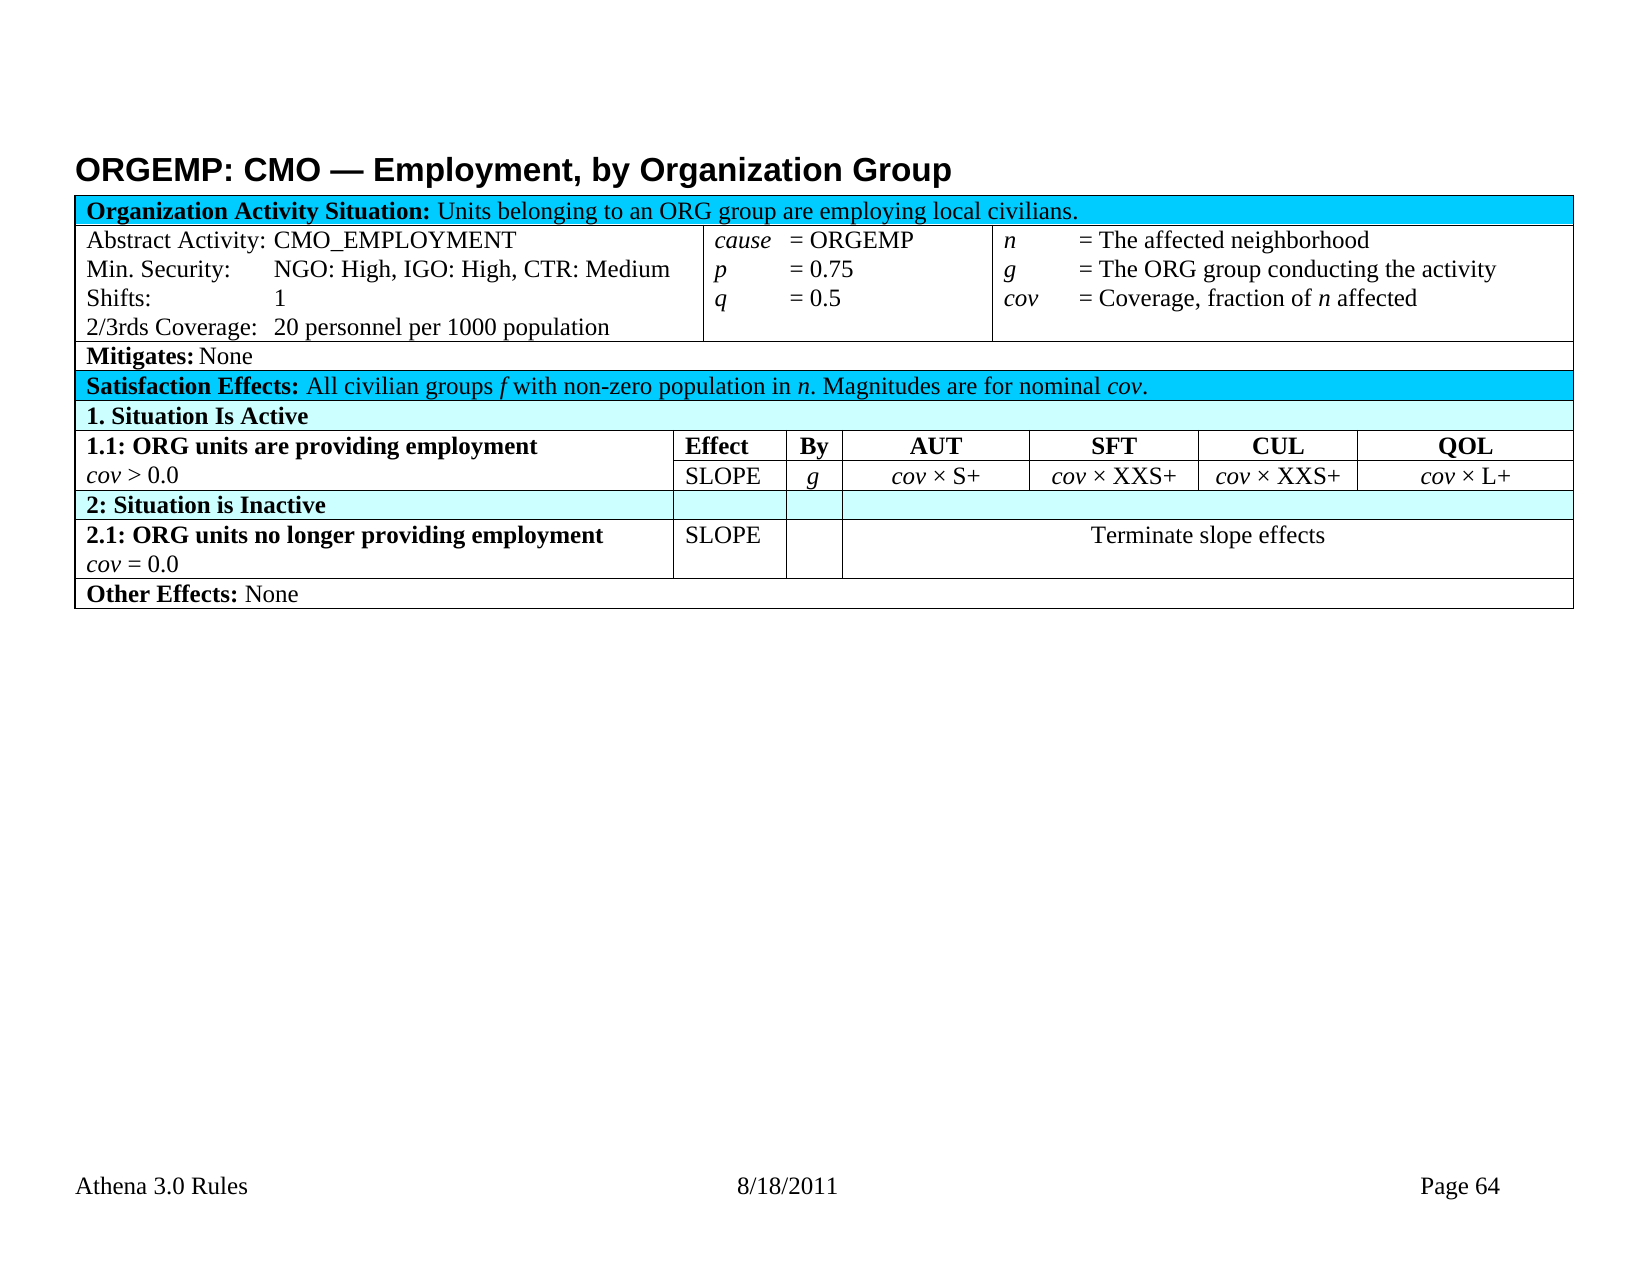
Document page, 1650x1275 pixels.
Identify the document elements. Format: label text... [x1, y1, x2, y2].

table_cell cov × XXS+ [1199, 461, 1357, 489]
table_cell [787, 520, 842, 578]
table_cell Terminate slope effects [843, 520, 1573, 578]
table_cell Effect [674, 431, 786, 460]
table_cell cov × L+ [1358, 461, 1573, 489]
table_cell 2: Situation is Inactive [76, 491, 673, 519]
table_cell [787, 491, 842, 519]
table_cell cause = ORGEMP p = 0.75 q = 0.5 [704, 226, 992, 341]
table_cell 1.1: ORG units are providing employment cov > 0.0 [76, 431, 673, 489]
table_cell AUT [843, 431, 1029, 460]
table_cell Other Effects: None [76, 579, 1573, 608]
table_cell 1. Situation Is Active [76, 401, 1573, 430]
text ORGEMP: CMO — Employment, by Organization Group [75, 150, 1575, 188]
table_cell By [787, 431, 842, 460]
table_cell QOL [1358, 431, 1573, 460]
table_cell n = The affected neighborhood g = The ORG group conducting the activity cov = Coverage, fraction of n affected [993, 226, 1573, 341]
table_cell cov × XXS+ [1030, 461, 1198, 489]
table_cell [674, 491, 786, 519]
table_cell 2.1: ORG units no longer providing employment cov = 0.0 [76, 520, 673, 578]
table_cell CUL [1199, 431, 1357, 460]
table_cell Abstract Activity: CMO_EMPLOYMENT Min. Security: NGO: High, IGO: High, CTR: Medium Shifts: 1 2/3rds Coverage: 20 personnel per 1000 population [76, 226, 703, 341]
table_cell [843, 491, 1573, 519]
table_cell Satisfaction Effects: All civilian groups f with non-zero population in n. Magnitudes are for nominal cov. [76, 371, 1573, 400]
table_cell cov × S+ [843, 461, 1029, 489]
table_cell g [787, 461, 842, 489]
table_header Organization Activity Situation: Units belonging to an ORG group are employing local civilians. [76, 196, 1573, 224]
table_cell SFT [1030, 431, 1198, 460]
table_cell SLOPE [674, 461, 786, 489]
table_cell Mitigates: None [76, 342, 1573, 370]
table_cell SLOPE [674, 520, 786, 578]
